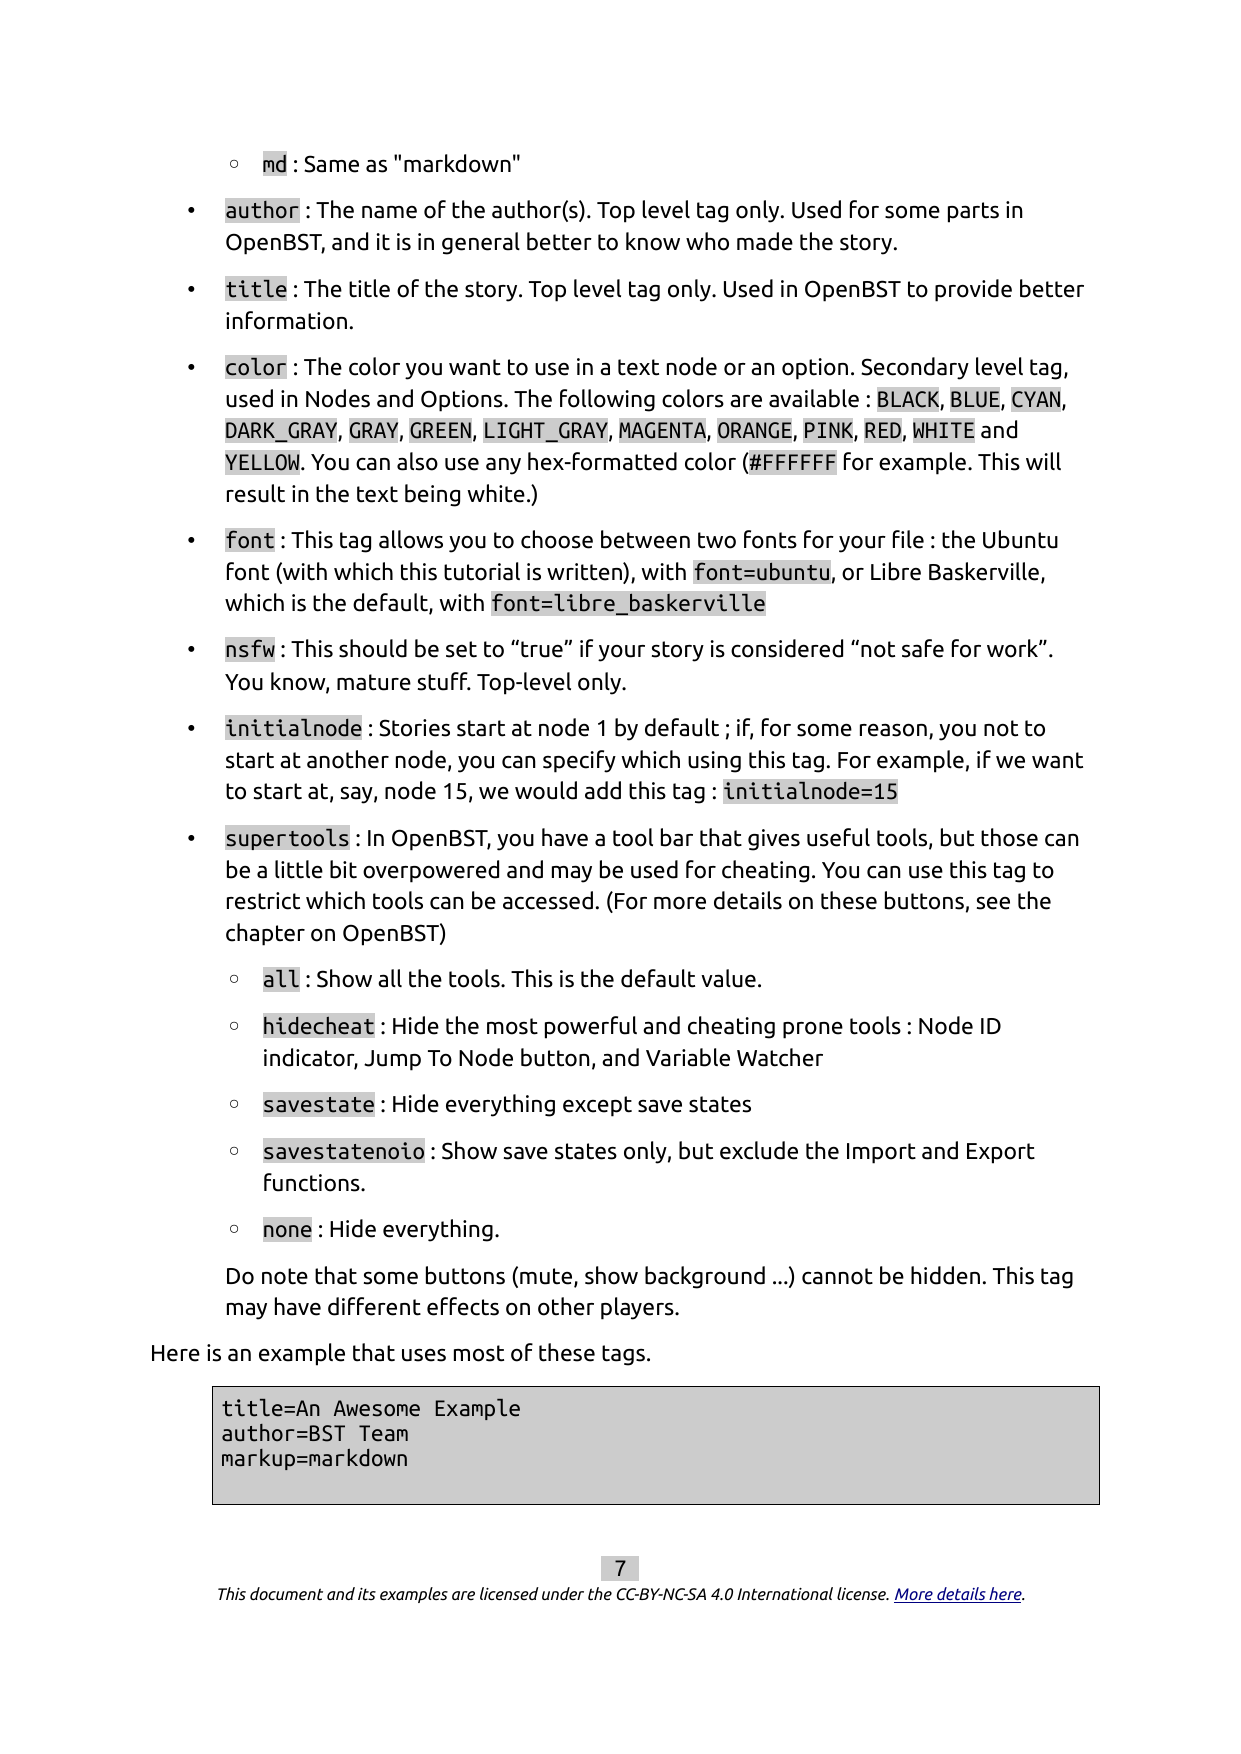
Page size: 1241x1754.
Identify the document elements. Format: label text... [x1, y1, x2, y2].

list initialnode : Stories start at node 1 by default ; if, for some reason, you not to start at another node, you can specify which using this tag. For example, if we want to start at, say, node 15, we would add this tag : initialnode=15 [187, 714, 1090, 804]
list savestatenoio : Show save states only, but exclude the Import and Export functions. [225, 1137, 1090, 1196]
list color : The color you want to use in a text node or an option. Secondary level tag, used in Nodes and Options. The following colors are available : BLACK, BLUE, CYAN, DARK_GRAY, GRAY, GREEN, LIGHT_GRAY, MAGENTA, ORANGE, PINK, RED, WHITE and YELLOW. You can also use any hex-formatted color (#FFFFFF for example. This will result in the text being white.) [187, 353, 1090, 506]
text Here is an example that uses most of these tags. [150, 1340, 1090, 1366]
text author=BST Team [213, 1411, 1099, 1436]
list supertools : In OpenBST, you have a tool bar that gives useful tools, but those can be a little bit overpowered and may be used for cheating. You can use this tag to restrict which tools can be accessed. (For more details on these buttons, see the chapter on OpenBST) [187, 824, 1090, 946]
list none : Hide everything. [225, 1215, 1090, 1242]
list md : Same as "markdown" [225, 150, 1090, 177]
list hidecheat : Hide the most powerful and cheating prone tools : Node ID indicator, Jump To Node button, and Variable Watcher [225, 1012, 1090, 1071]
text markup=markdown [213, 1436, 1099, 1461]
list Do note that some buttons (mute, show background ...) cannot be hidden. This tag may have different effects on other players. [187, 1262, 1090, 1320]
list font : This tag allows you to choose between two fonts for your file : the Ubuntu font (with which this tutorial is written), with font=ubuntu, or Libre Baskerville, which is the default, with font=libre_baskerville [187, 526, 1090, 616]
list nsfw : This should be set to “true” if your story is considered “not safe for work”. You know, mature stuff. Top-level only. [187, 636, 1090, 694]
list author : The name of the author(s). Top level tag only. Used for some parts in OpenBST, and it is in general better to know who made the story. [187, 197, 1090, 255]
list savestate : Hide everything except save states [225, 1090, 1090, 1117]
text title=An Awesome Example [213, 1387, 1099, 1411]
list title : The title of the story. Top level tag only. Used in OpenBST to provide better information. [187, 275, 1090, 333]
list all : Show all the tools. This is the default value. [225, 965, 1090, 992]
